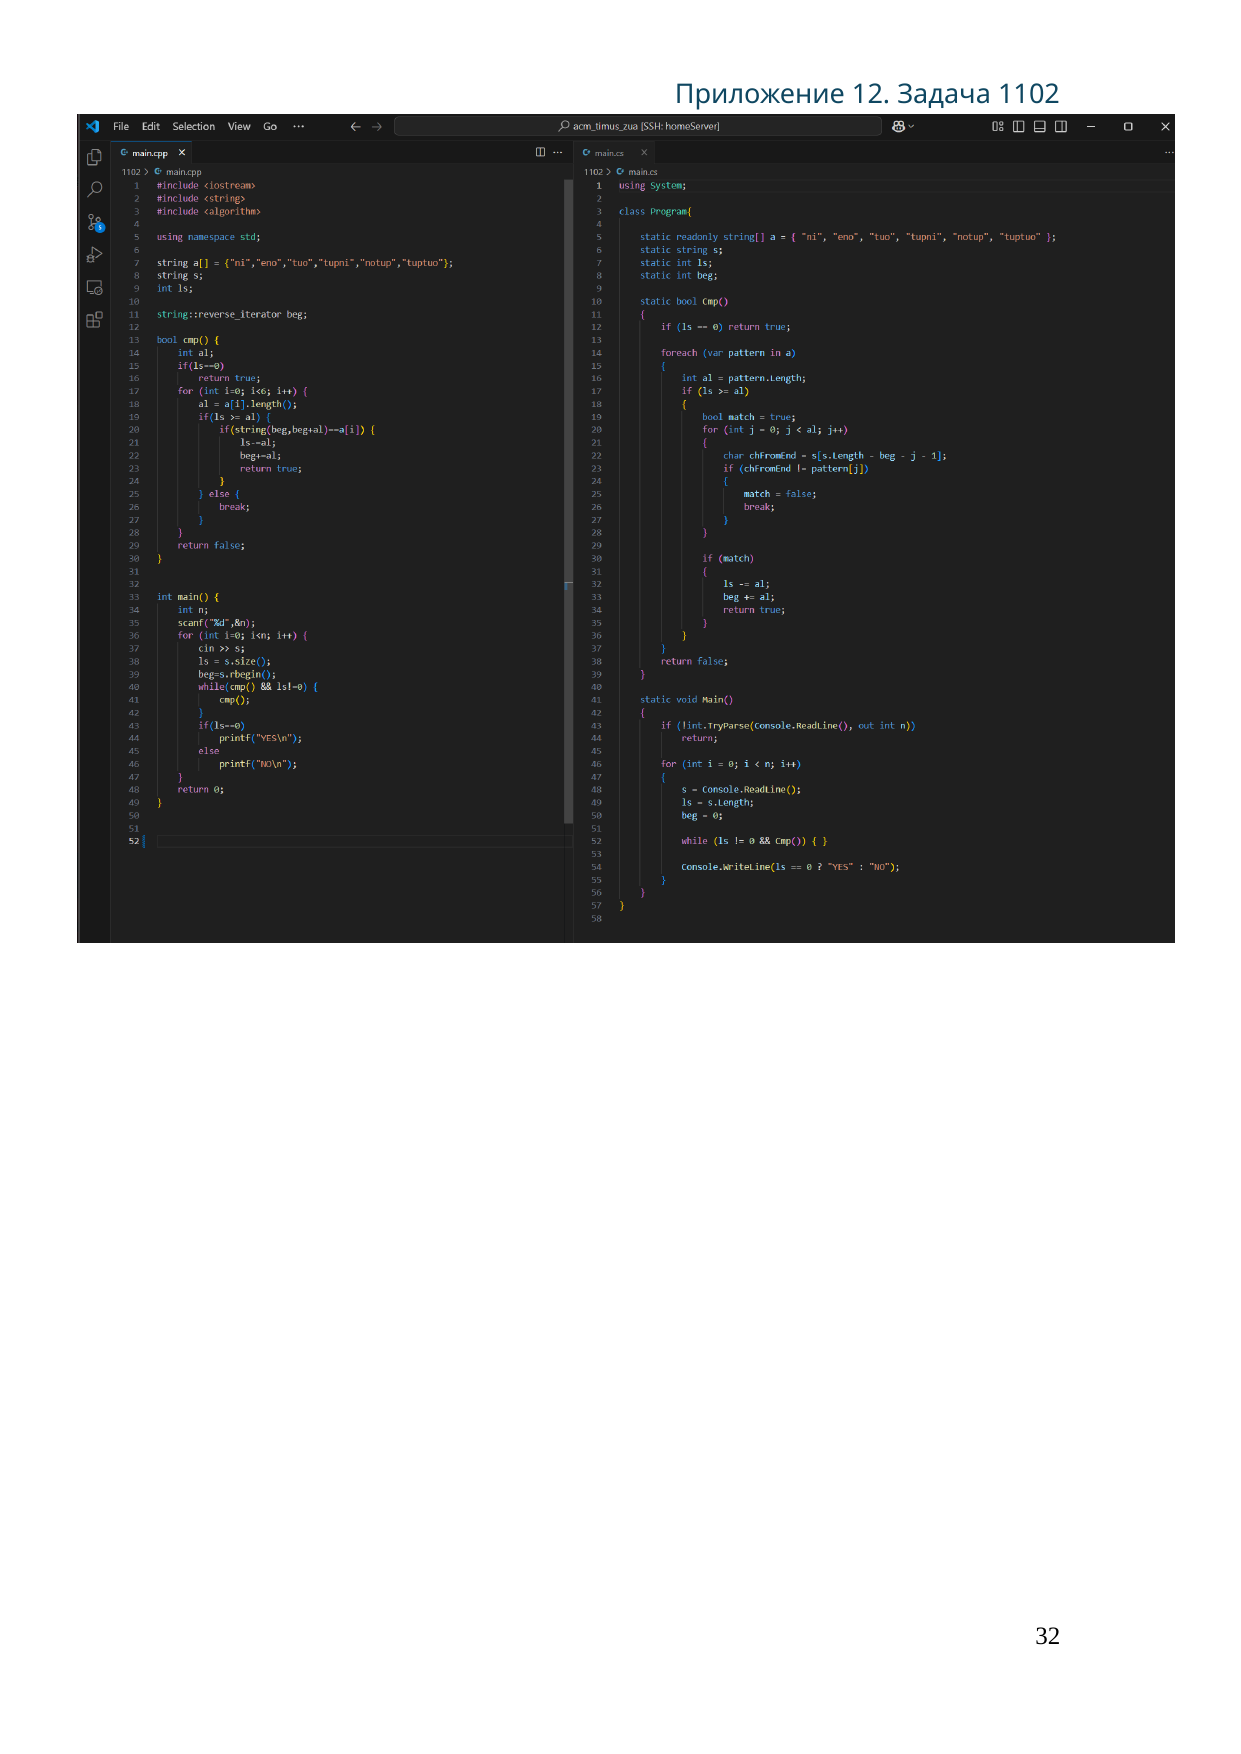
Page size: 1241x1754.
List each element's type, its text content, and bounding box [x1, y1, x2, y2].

subtitle Приложение 12. Задача 1102 [186, 75, 1060, 112]
